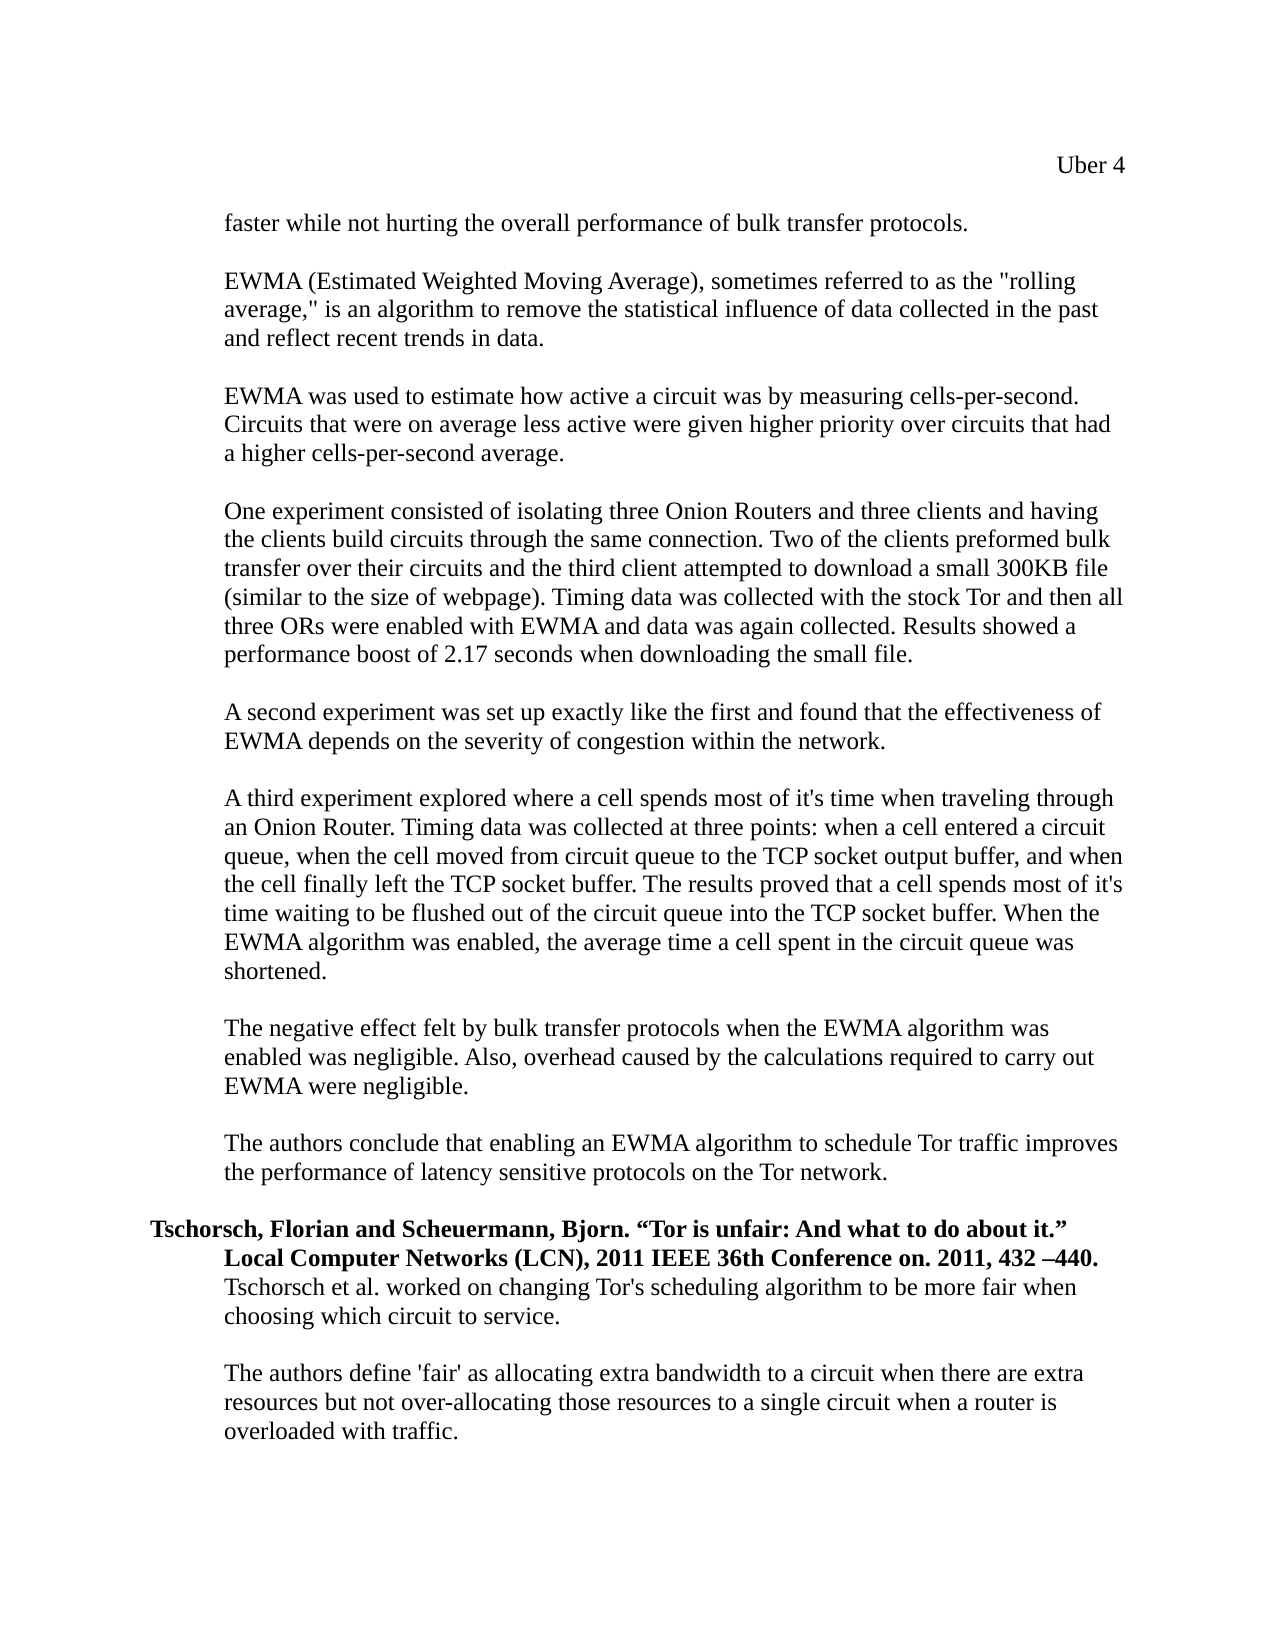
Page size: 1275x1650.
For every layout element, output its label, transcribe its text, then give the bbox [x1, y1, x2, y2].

text A third experiment explored where a cell spends most of it's time when traveling through an Onion Router. Timing data was collected at three points: when a cell entered a circuit queue, when the cell moved from circuit queue to the TCP socket output buffer, and when the cell finally left the TCP socket buffer. The results proved that a cell spends most of it's time waiting to be flushed out of the circuit queue into the TCP socket buffer. When the EWMA algorithm was enabled, the average time a cell spent in the circuit queue was shortened. [224, 783, 1125, 984]
text A second experiment was set up exactly like the first and found that the effectiveness of EWMA depends on the severity of congestion within the network. [224, 697, 1125, 754]
text Tschorsch, Florian and Scheuermann, Bjorn. “Tor is unfair: And what to do about it.” [150, 1214, 1125, 1243]
text The negative effect felt by bulk transfer protocols when the EWMA algorithm was enabled was negligible. Also, overhead caused by the calculations required to carry out EWMA were negligible. [224, 1013, 1125, 1099]
text The authors conclude that enabling an EWMA algorithm to schedule Tor traffic improves the performance of latency sensitive protocols on the Tor network. [224, 1128, 1125, 1186]
text The authors define 'fair' as allocating extra bandwidth to a circuit when there are extra resources but not over-allocating those resources to a single circuit when a router is overloaded with traffic. [224, 1358, 1125, 1444]
text Local Computer Networks (LCN), 2011 IEEE 36th Conference on. 2011, 432 –440. Tschorsch et al. worked on changing Tor's scheduling algorithm to be more fair when choosing which circuit to service. [224, 1243, 1125, 1329]
text One experiment consisted of isolating three Onion Routers and three clients and having the clients build circuits through the same connection. Two of the clients preformed bulk transfer over their circuits and the third client attempted to download a small 300KB file (similar to the size of webpage). Timing data was collected with the stock Tor and then all three ORs were enabled with EWMA and data was again collected. Results showed a performance boost of 2.17 seconds when downloading the small file. [224, 496, 1125, 668]
text faster while not hurting the overall performance of bulk transfer protocols. [224, 208, 1125, 237]
text EWMA was used to estimate how active a circuit was by measuring cells-per-second. Circuits that were on average less active were given higher priority over circuits that had a higher cells-per-second average. [224, 381, 1125, 467]
text EWMA (Estimated Weighted Moving Average), sometimes referred to as the "rolling average," is an algorithm to remove the statistical influence of data collected in the past and reflect recent trends in data. [224, 266, 1125, 352]
